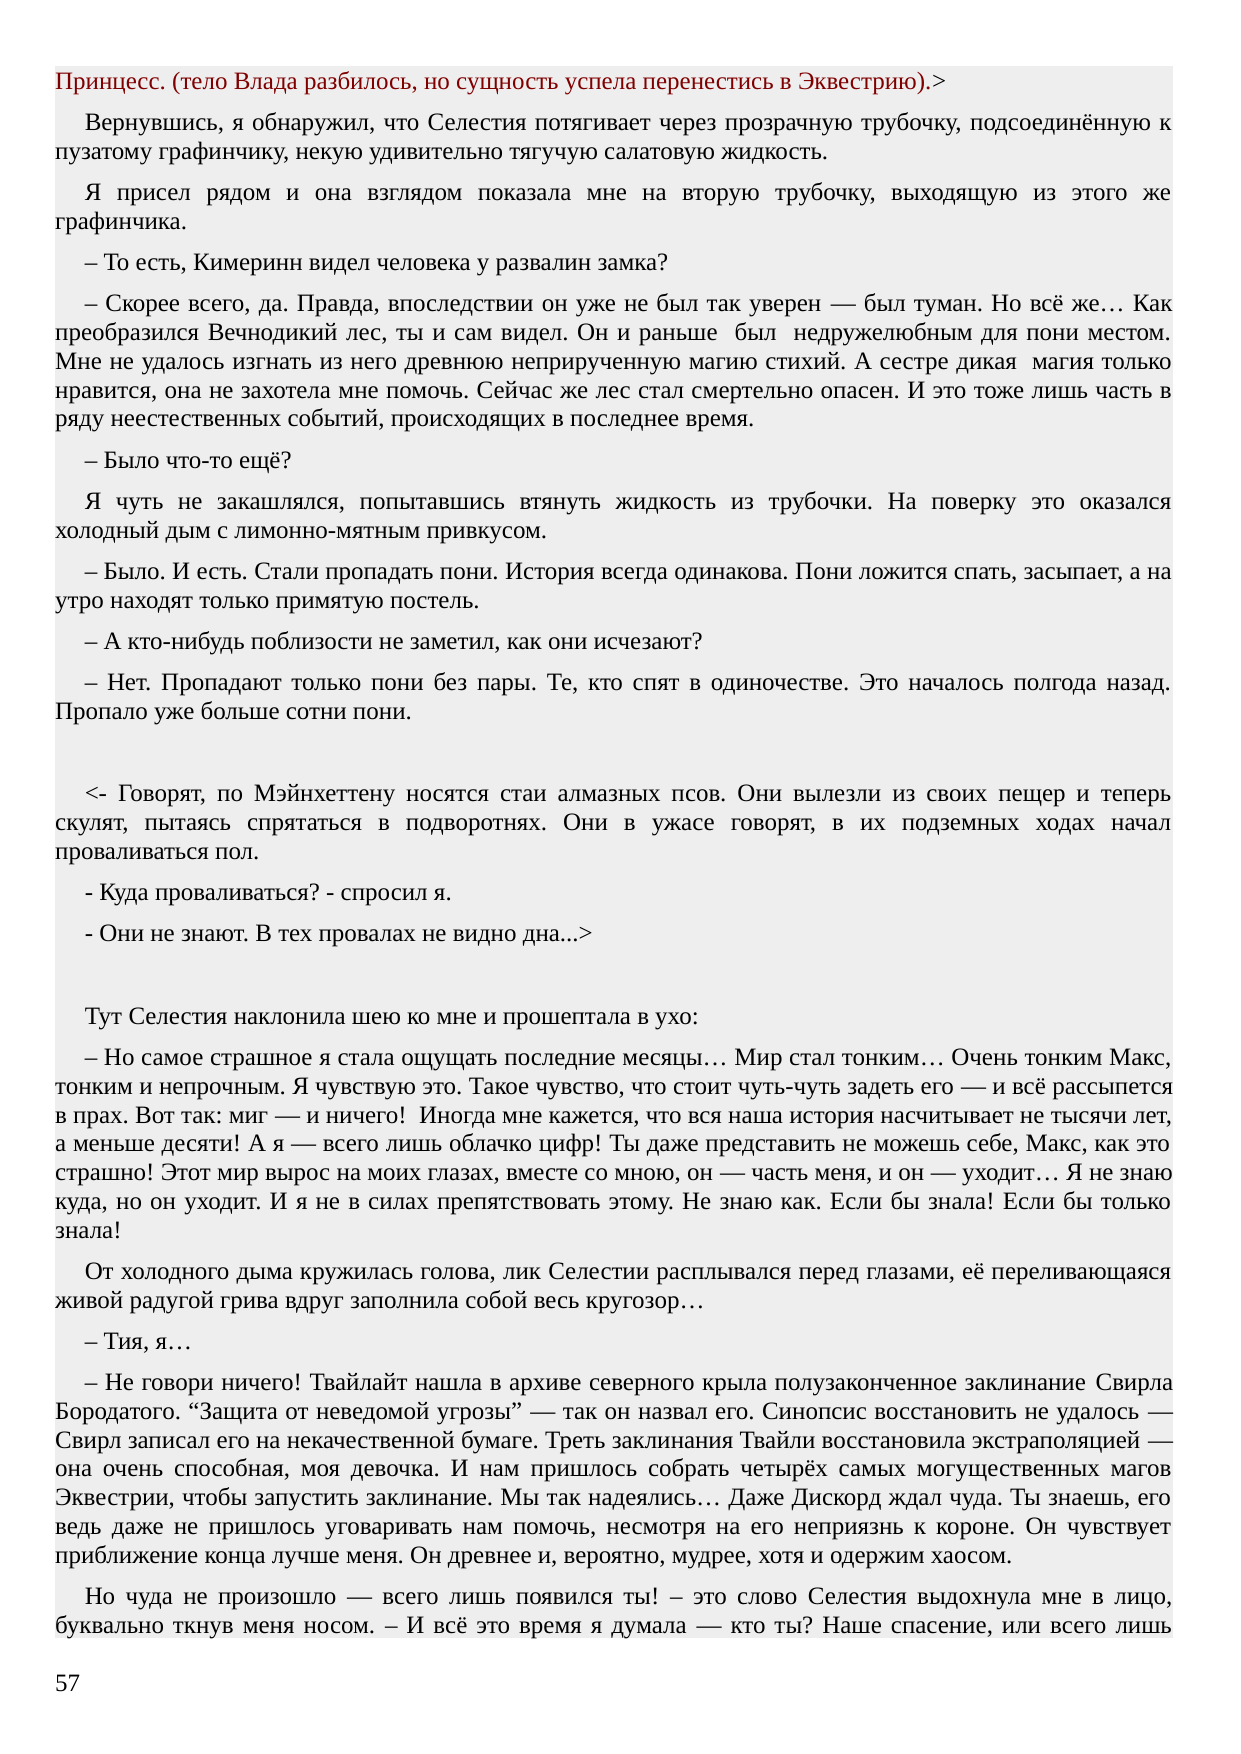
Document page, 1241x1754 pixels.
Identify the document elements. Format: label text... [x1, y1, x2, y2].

text – Было. И есть. Стали пропадать пони. История всегда одинакова. Пони ложится спать, засыпает, а на утро находят только примятую постель. [55, 556, 1173, 613]
text – Не говори ничего! Твайлайт нашла в архиве северного крыла полузаконченное заклинание Cвирла Бородатого. “Защита от неведомой угрозы” — так он назвал его. Синопсис восстановить не удалось — Свирл записал его на некачественной бумаге. Треть заклинания Твайли восстановила экстраполяцией — она очень способная, моя девочка. И нам пришлось собрать четырёх самых могущественных магов Эквестрии, чтобы запустить заклинание. Мы так надеялись… Даже Дискорд ждал чуда. Ты знаешь, его ведь даже не пришлось уговаривать нам помочь, несмотря на его неприязнь к короне. Он чувствует приближение конца лучше меня. Он древнее и, вероятно, мудрее, хотя и одержим хаосом. [55, 1367, 1173, 1568]
text – Тия, я… [55, 1326, 1173, 1355]
text – Было что-то ещё? [55, 445, 1173, 473]
text Я чуть не закашлялся, попытавшись втянуть жидкость из трубочки. На поверку это оказался холодный дым с лимонно-мятным привкусом. [55, 486, 1173, 543]
text - Куда проваливаться? - спросил я. [55, 877, 1173, 906]
text - Они не знают. В тех провалах не видно дна...> [55, 918, 1173, 947]
text От холодного дыма кружилась голова, лик Селестии расплывался перед глазами, её переливающаяся живой радугой грива вдруг заполнила собой весь кругозор… [55, 1256, 1173, 1313]
text Но чуда не произошло — всего лишь появился ты! – это слово Селестия выдохнула мне в лицо, буквально ткнув меня носом. – И всё это время я думала — кто ты? Наше спасение, или всего лишь [55, 1581, 1173, 1638]
text – А кто-нибудь поблизости не заметил, как они исчезают? [55, 626, 1173, 655]
text Тут Селестия наклонила шею ко мне и прошептала в ухо: [55, 1001, 1173, 1030]
text Я присел рядом и она взглядом показала мне на вторую трубочку, выходящую из этого же графинчика. [55, 177, 1173, 235]
text – Нет. Пропадают только пони без пары. Те, кто спят в одиночестве. Это началось полгода назад. Пропало уже больше сотни пони. [55, 667, 1173, 725]
text – Скорее всего, да. Правда, впоследствии он уже не был так уверен — был туман. Но всё же… Как преобразился Вечнодикий лес, ты и сам видел. Он и раньше был недружелюбным для пони местом. Мне не удалось изгнать из него древнюю неприрученную магию стихий. А сестре дикая магия только нравится, она не захотела мне помочь. Сейчас же лес стал смертельно опасен. И это тоже лишь часть в ряду неестественных событий, происходящих в последнее время. [55, 288, 1173, 432]
text Принцесс. (тело Влада разбилось, но сущность успела перенестись в Эквестрию).> [55, 66, 1173, 95]
text Вернувшись, я обнаружил, что Селестия потягивает через прозрачную трубочку, подсоединённую к пузатому графинчику, некую удивительно тягучую салатовую жидкость. [55, 107, 1173, 165]
text <- Говорят, по Мэйнхеттену носятся стаи алмазных псов. Они вылезли из своих пещер и теперь скулят, пытаясь спрятаться в подворотнях. Они в ужасе говорят, в их подземных ходах начал проваливаться пол. [55, 778, 1173, 865]
text – Но самое страшное я стала ощущать последние месяцы… Мир стал тонким… Очень тонким Макс, тонким и непрочным. Я чувствую это. Такое чувство, что стоит чуть-чуть задеть его — и всё рассыпется в прах. Вот так: миг — и ничего! Иногда мне кажется, что вся наша история насчитывает не тысячи лет, а меньше десяти! А я — всего лишь облачко цифр! Ты даже представить не можешь себе, Макс, как это страшно! Этот мир вырос на моих глазах, вместе со мною, он — часть меня, и он — уходит… Я не знаю куда, но он уходит. И я не в силах препятствовать этому. Не знаю как. Если бы знала! Если бы только знала! [55, 1042, 1173, 1243]
text – То есть, Кимеринн видел человека у развалин замка? [55, 247, 1173, 276]
